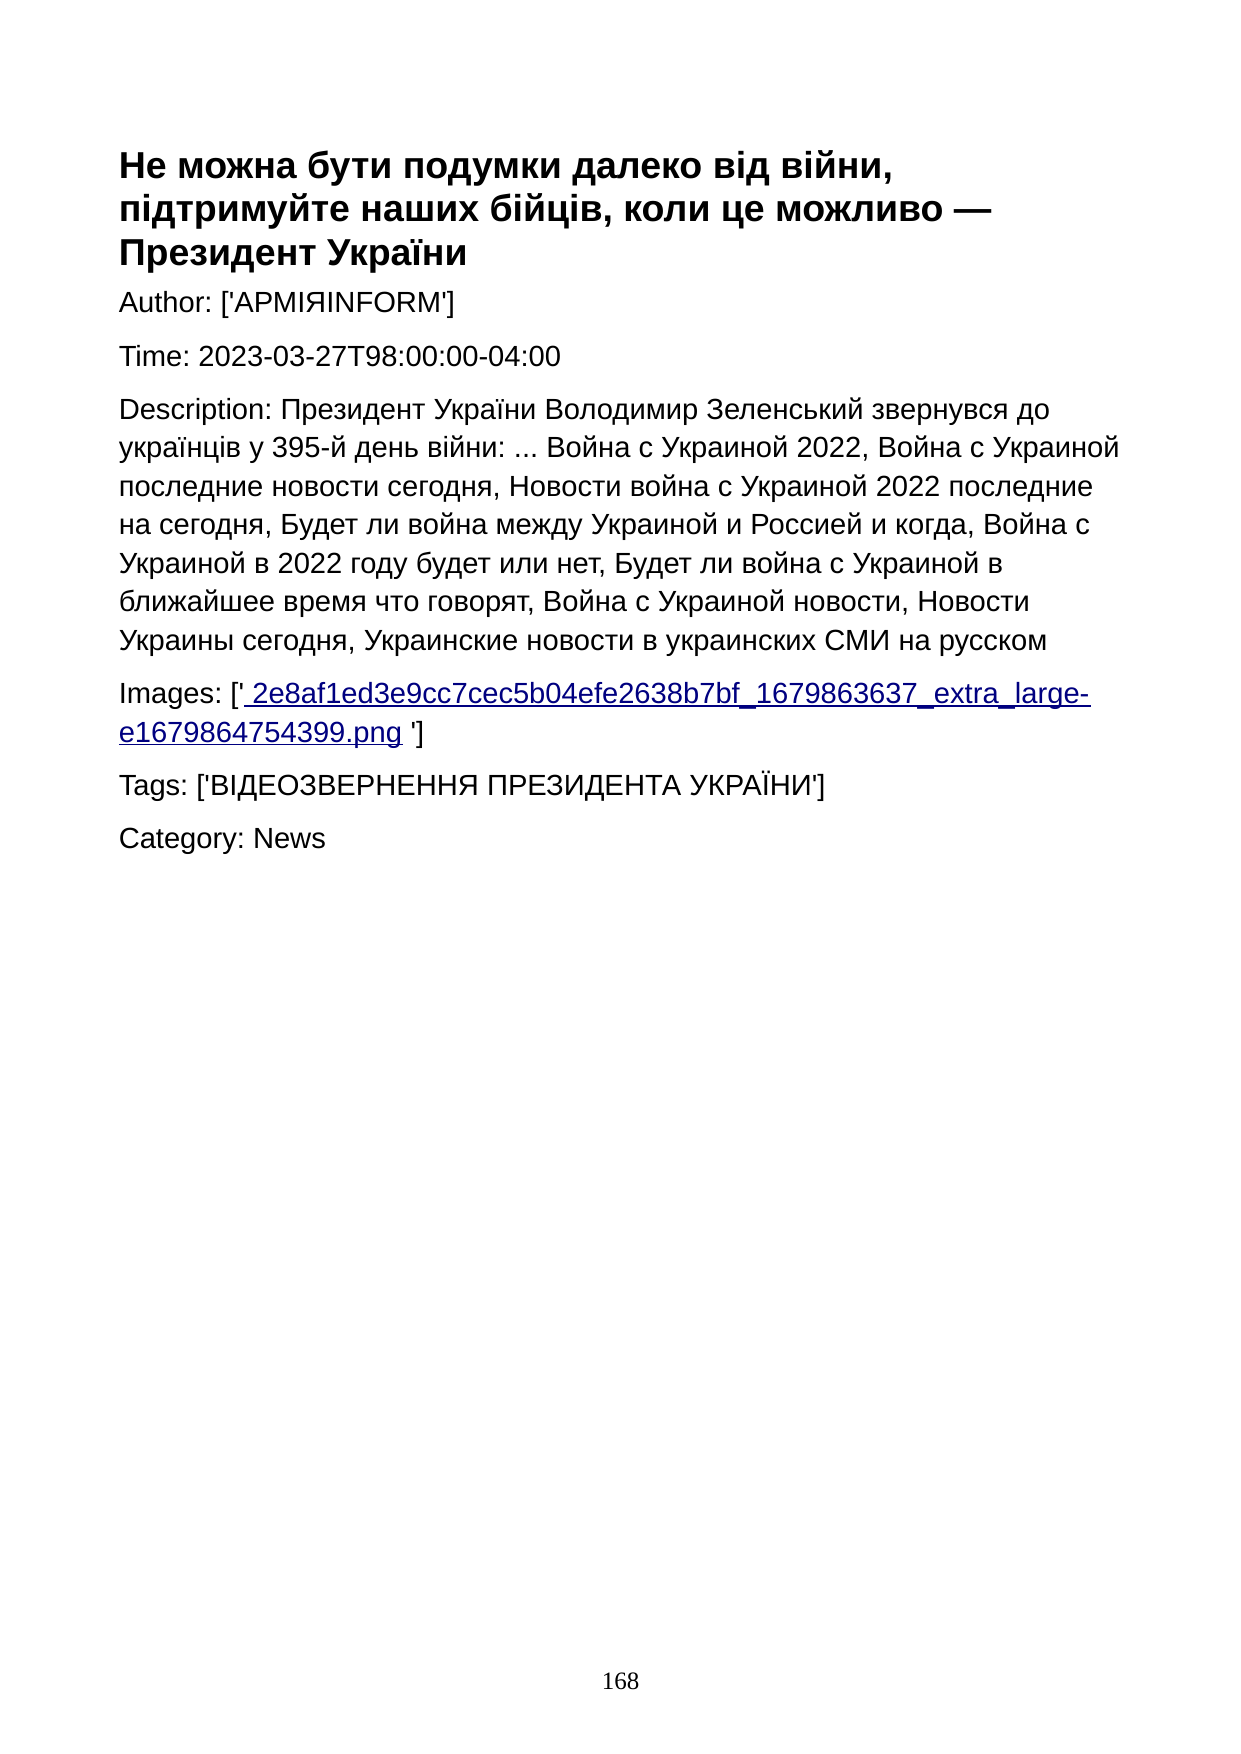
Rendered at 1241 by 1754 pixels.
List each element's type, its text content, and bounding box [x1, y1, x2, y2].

text Author: ['АРМІЯINFORM'] [118, 285, 1122, 319]
text Description: Президент України Володимир Зеленський звернувся до українців у 395-й день війни: ... Война с Украиной 2022, Война с Украиной последние новости сегодня, Новости война с Украиной 2022 последние на сегодня, Будет ли война между Украиной и Россией и когда, Война с Украиной в 2022 году будет или нет, Будет ли война с Украиной в ближайшее время что говорят, Война с Украиной новости, Новости Украины сегодня, Украинские новости в украинских СМИ на русском [118, 392, 1122, 656]
text Category: News [118, 821, 1122, 854]
text Images: [' 2e8af1ed3e9cc7cec5b04efe2638b7bf_1679863637_extra_large-e1679864754399.png '] [118, 676, 1122, 748]
text Tags: ['ВІДЕОЗВЕРНЕННЯ ПРЕЗИДЕНТА УКРАЇНИ'] [118, 768, 1122, 801]
subtitle Не можна бути подумки далеко від війни, підтримуйте наших бійців, коли це можливо — Президент України [118, 143, 1122, 273]
text Time: 2023-03-27T98:00:00-04:00 [118, 338, 1122, 372]
